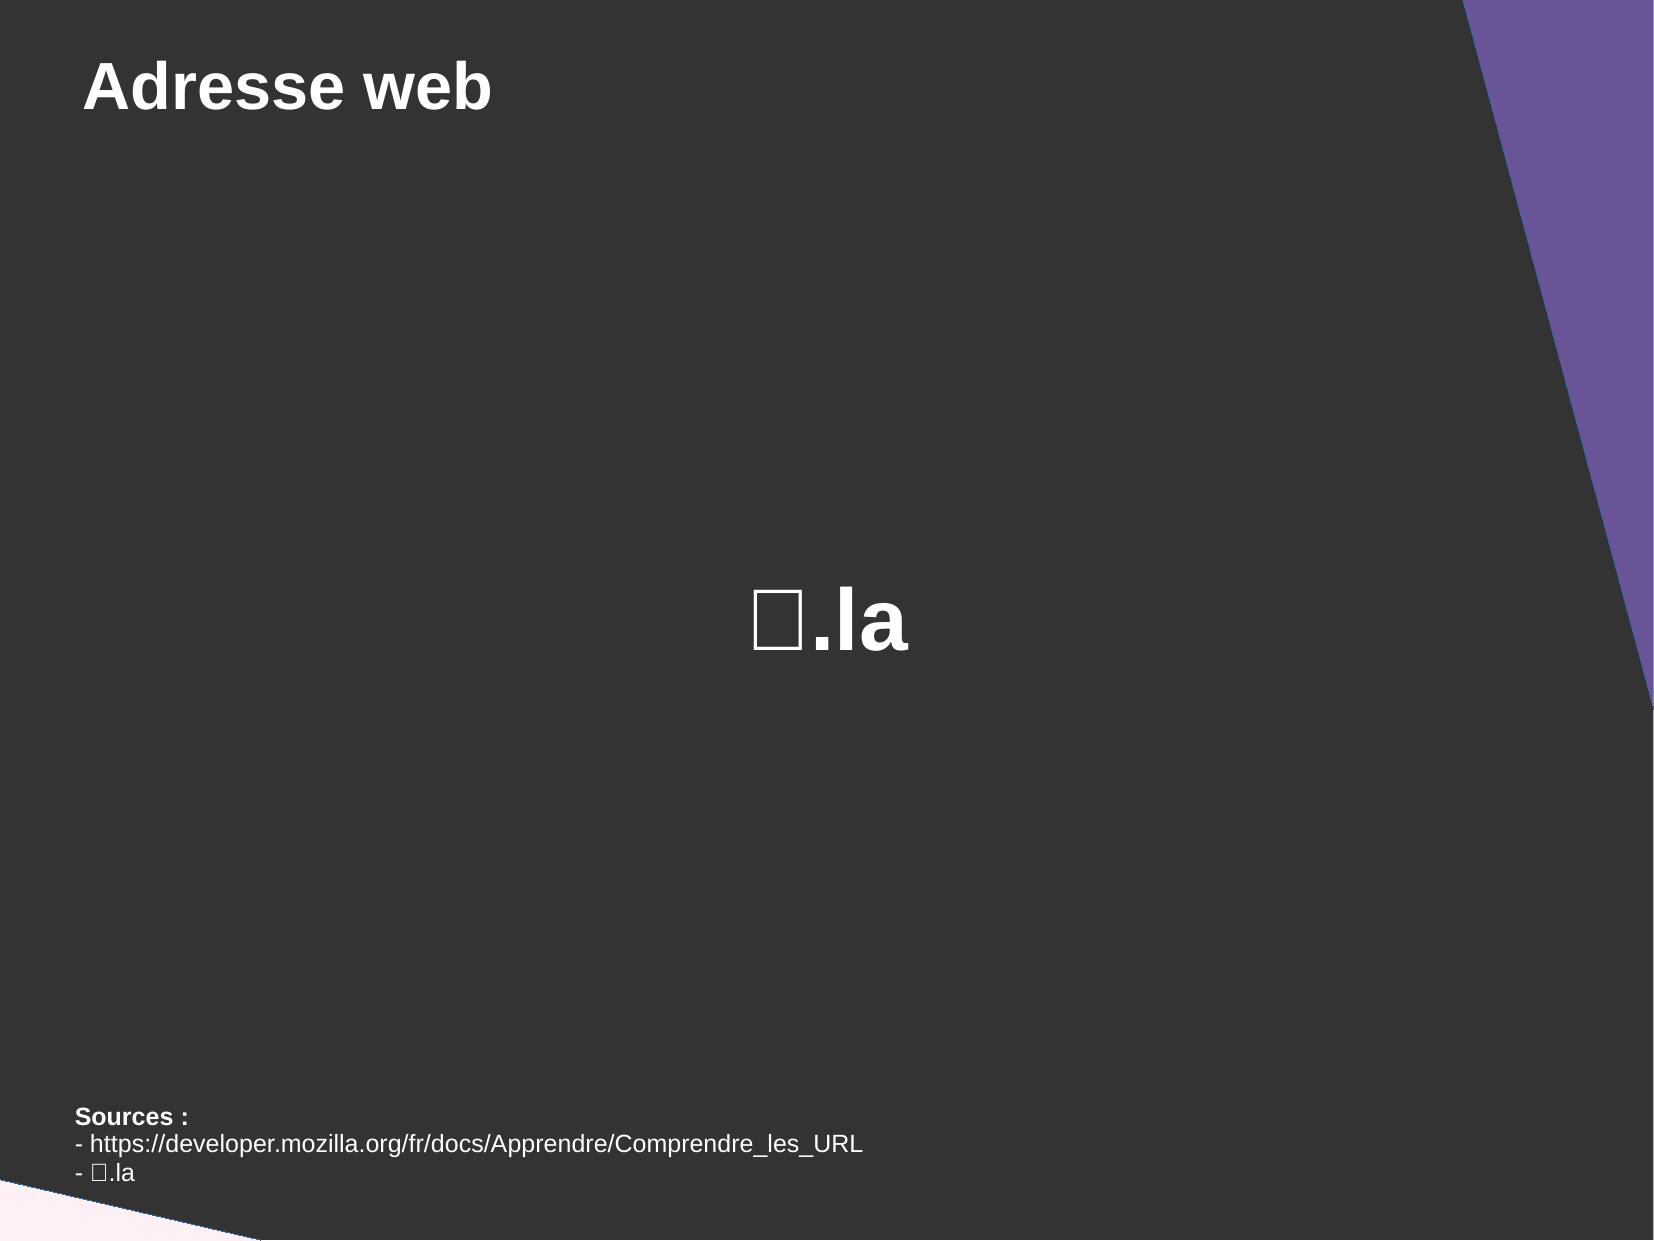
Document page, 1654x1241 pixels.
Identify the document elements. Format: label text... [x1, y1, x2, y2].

title 💩.la [31, 571, 1622, 702]
title Adresse web [82, 49, 1503, 152]
text_box [1463, 0, 1654, 710]
text_box [0, 1179, 265, 1241]
text_box Sources : - https://developer.mozilla.org/fr/docs/Apprendre/Comprendre_les_URL - 💩.la [59, 1094, 1546, 1227]
